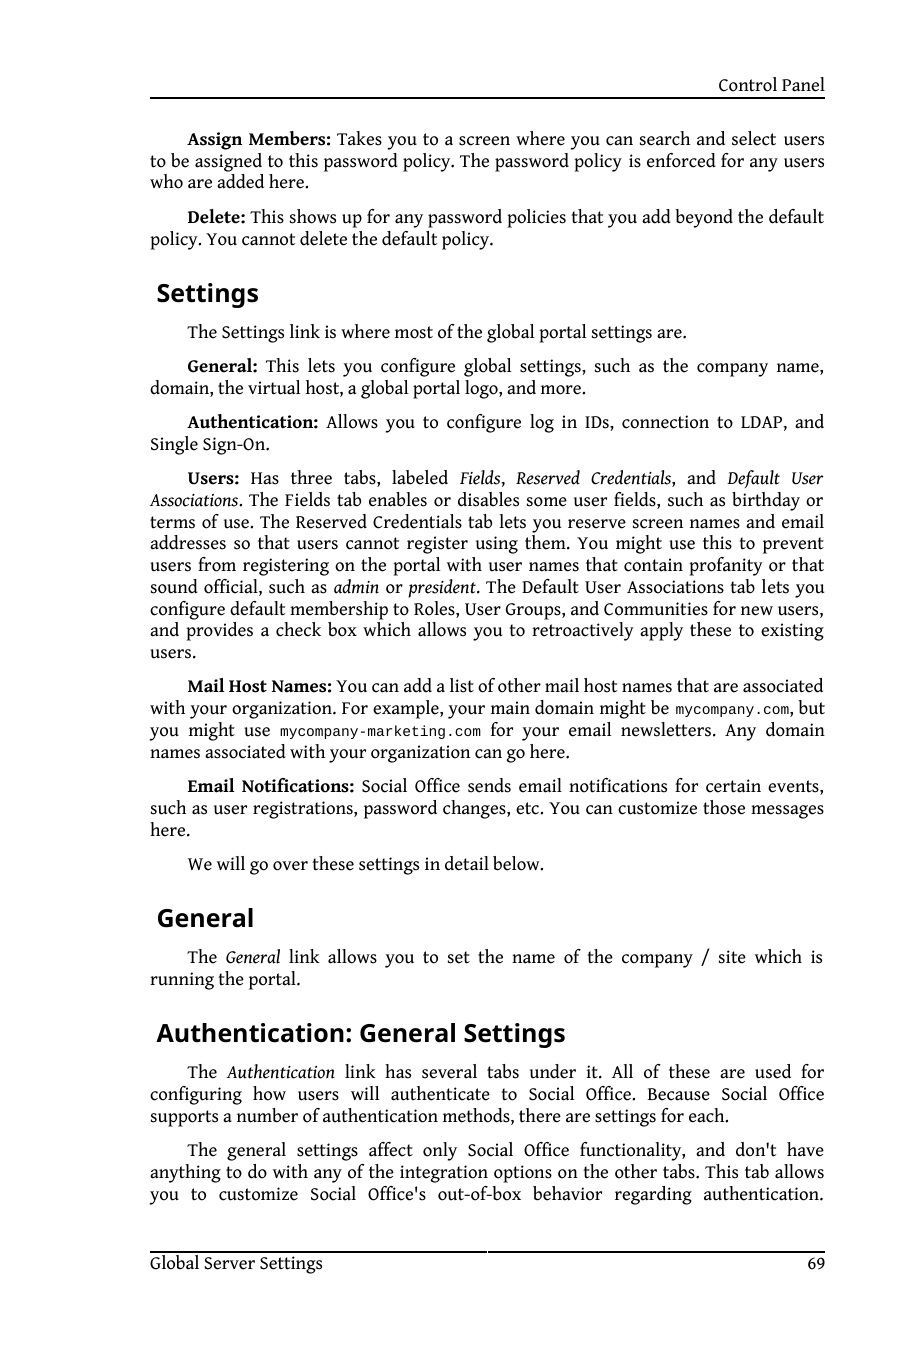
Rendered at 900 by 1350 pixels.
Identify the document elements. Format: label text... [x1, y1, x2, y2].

text Delete: This shows up for any password policies that you add beyond the default policy. You cannot delete the default policy. [150, 207, 825, 250]
text We will go over these settings in detail below. [150, 854, 825, 876]
text Authentication: Allows you to configure log in IDs, connection to LDAP, and Single Sign-On. [150, 412, 825, 456]
text Mail Host Names: You can add a list of other mail host names that are associated with your organization. For example, your main domain might be mycompany.com, but you might use mycompany-marketing.com for your email newsletters. Any domain names associated with your organization can go here. [150, 676, 825, 763]
text The Authentication link has several tabs under it. All of these are used for configuring how users will authenticate to Social Office. Because Social Office supports a number of authentication methods, there are settings for each. [150, 1062, 825, 1127]
text Email Notifications: Social Office sends email notifications for certain events, such as user registrations, password changes, etc. You can customize those messages here. [150, 776, 825, 841]
subtitle Settings [150, 276, 825, 310]
text The general settings affect only Social Office functionality, and don't have anything to do with any of the integration options on the other tabs. This tab allows you to customize Social Office's out-of-box behavior regarding authentication. [150, 1140, 825, 1205]
text Users: Has three tabs, labeled Fields, Reserved Credentials, and Default User Associations. The Fields tab enables or disables some user fields, such as birthday or terms of use. The Reserved Credentials tab lets you reserve screen names and email addresses so that users cannot register using them. You might use this to prevent users from registering on the portal with user names that contain profanity or that sound official, such as admin or president. The Default User Associations tab lets you configure default membership to Roles, User Groups, and Communities for new users, and provides a check box which allows you to retroactively apply these to existing users. [150, 468, 825, 664]
text Assign Members: Takes you to a screen where you can search and select users to be assigned to this password policy. The password policy is enforced for any users who are added here. [150, 129, 825, 194]
text General: This lets you configure global settings, such as the company name, domain, the virtual host, a global portal logo, and more. [150, 356, 825, 399]
subtitle Authentication: General Settings [150, 1016, 825, 1050]
text The Settings link is where most of the global portal settings are. [150, 322, 825, 343]
subtitle General [150, 901, 825, 935]
text The General link allows you to set the name of the company / site which is running the portal. [150, 947, 825, 991]
